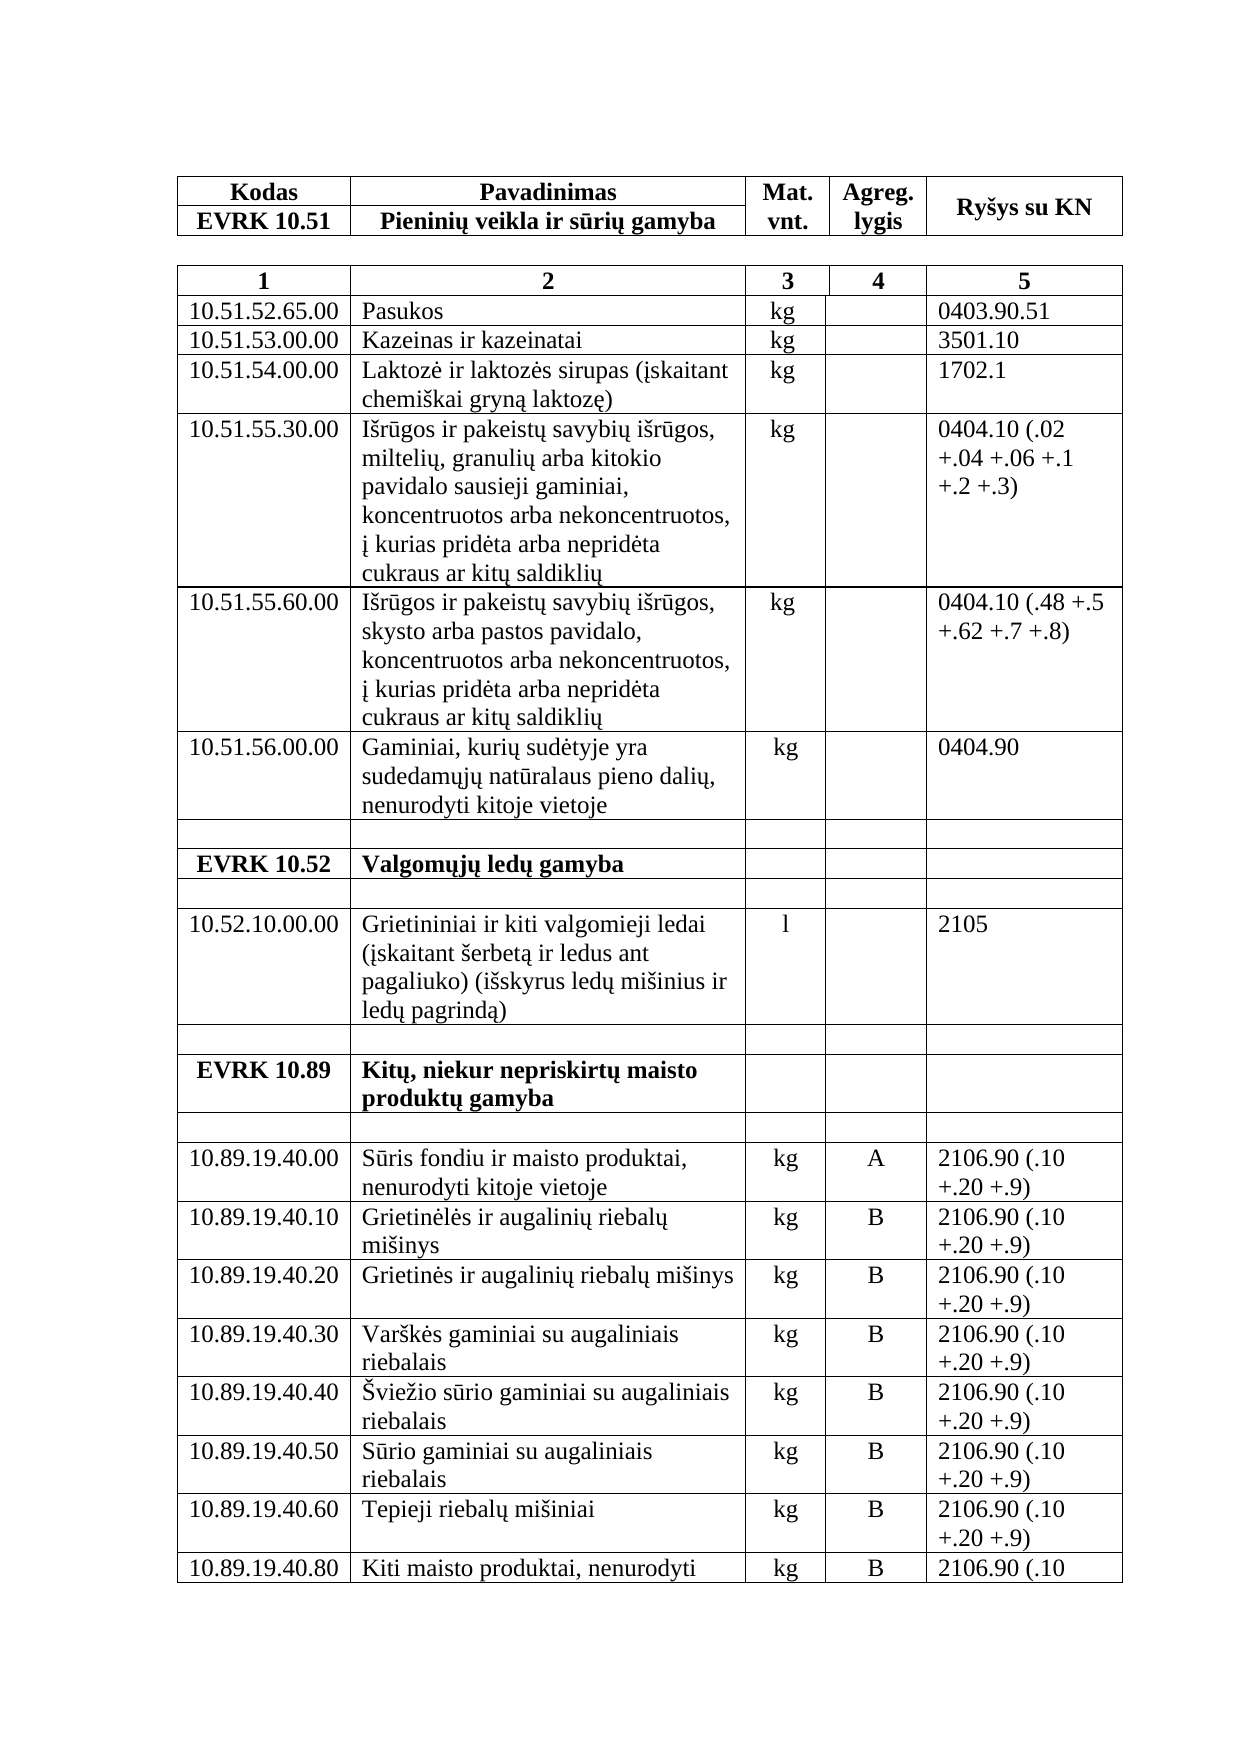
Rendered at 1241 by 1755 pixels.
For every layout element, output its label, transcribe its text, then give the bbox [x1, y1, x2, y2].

table_cell [927, 879, 1122, 908]
table_cell [826, 1113, 926, 1142]
table_cell [351, 820, 745, 848]
table_cell 1702.1 [927, 355, 1122, 413]
table_cell Grietinės ir augalinių riebalų mišinys [351, 1260, 745, 1318]
table_cell B [826, 1319, 926, 1376]
table_cell Išrūgos ir pakeistų savybių išrūgos, skysto arba pastos pavidalo, koncentruotos arba nekoncentruotos, į kurias pridėta arba nepridėta cukraus ar kitų saldiklių [351, 588, 745, 731]
table_cell Tepieji riebalų mišiniai [351, 1494, 745, 1552]
table_cell [826, 588, 926, 731]
table_cell 10.51.54.00.00 [178, 355, 350, 413]
table_cell Kitų, niekur nepriskirtų maisto produktų gamyba [351, 1055, 745, 1112]
table_cell [178, 820, 350, 848]
table_header Ryšys su KN [927, 177, 1122, 235]
table_cell [351, 1113, 745, 1142]
table_cell Grietinėlės ir augalinių riebalų mišinys [351, 1202, 745, 1259]
table_cell kg [746, 1436, 825, 1493]
table_cell 2106.90 (.10 +.20 +.9) [927, 1436, 1122, 1493]
table_cell kg [746, 355, 825, 413]
table_cell [826, 355, 926, 413]
table_cell [826, 820, 926, 848]
table_cell [927, 236, 1122, 265]
table_cell [746, 1113, 825, 1142]
table_cell 10.51.53.00.00 [178, 326, 350, 354]
table_cell [177, 236, 350, 265]
table_cell [826, 414, 926, 586]
table_cell 2105 [927, 909, 1122, 1024]
table_cell 10.89.19.40.20 [178, 1260, 350, 1318]
table_cell 10.51.55.30.00 [178, 414, 350, 586]
table_cell Kiti maisto produktai, nenurodyti [351, 1553, 745, 1582]
table_cell 10.51.56.00.00 [178, 732, 350, 818]
table_cell 0404.90 [927, 732, 1122, 818]
table_cell 2106.90 (.10 +.20 +.9) [927, 1377, 1122, 1435]
table_cell 2106.90 (.10 +.20 +.9) [927, 1202, 1122, 1259]
table_cell 2106.90 (.10 +.20 +.9) [927, 1260, 1122, 1318]
table_cell [826, 879, 926, 908]
table_cell [927, 1113, 1122, 1142]
table_cell kg [746, 1553, 825, 1582]
table_cell [927, 820, 1122, 848]
table_cell [350, 236, 746, 265]
table_cell 0404.10 (.02 +.04 +.06 +.1 +.2 +.3) [927, 414, 1122, 586]
table_cell kg [746, 1377, 825, 1435]
table_cell [178, 879, 350, 908]
table_cell B [826, 1436, 926, 1493]
table_header Kodas [178, 177, 350, 205]
table_cell Valgomųjų ledų gamyba [351, 849, 745, 878]
table_cell 2106.90 (.10 +.20 +.9) [927, 1494, 1122, 1552]
table_cell Kazeinas ir kazeinatai [351, 326, 745, 354]
table_cell 10.89.19.40.00 [178, 1143, 350, 1201]
table_cell kg [746, 588, 825, 731]
table_cell [351, 879, 745, 908]
table_cell Grietininiai ir kiti valgomieji ledai (įskaitant šerbetą ir ledus ant pagaliuko) (išskyrus ledų mišinius ir ledų pagrindą) [351, 909, 745, 1024]
table_cell B [826, 1202, 926, 1259]
table_cell [826, 1055, 926, 1112]
table_cell [746, 236, 830, 265]
table_cell 10.51.55.60.00 [178, 588, 350, 731]
table_cell 5 [927, 266, 1122, 295]
table_cell 10.52.10.00.00 [178, 909, 350, 1024]
table_cell EVRK 10.52 [178, 849, 350, 878]
table_cell [826, 326, 926, 354]
table_cell Pasukos [351, 296, 745, 324]
table_cell [826, 296, 926, 324]
table_cell kg [746, 1202, 825, 1259]
table_cell kg [746, 414, 825, 586]
table_cell 3501.10 [927, 326, 1122, 354]
table_cell [826, 1025, 926, 1054]
table_cell [826, 732, 926, 818]
table_cell B [826, 1260, 926, 1318]
table_cell [746, 849, 825, 878]
table_cell kg [746, 326, 825, 354]
table_cell [927, 1025, 1122, 1054]
table_header Mat. vnt. [746, 177, 829, 235]
table_cell [178, 1025, 350, 1054]
table_cell B [826, 1494, 926, 1552]
table_cell [178, 1113, 350, 1142]
table_cell Pieninių veikla ir sūrių gamyba [351, 206, 745, 235]
table_cell kg [746, 1319, 825, 1376]
table_cell EVRK 10.89 [178, 1055, 350, 1112]
table_cell [746, 879, 825, 908]
table_cell 10.89.19.40.30 [178, 1319, 350, 1376]
table_cell 2106.90 (.10 +.20 +.9) [927, 1143, 1122, 1201]
table_cell kg [746, 1260, 825, 1318]
table_cell Sūris fondiu ir maisto produktai, nenurodyti kitoje vietoje [351, 1143, 745, 1201]
table_cell EVRK 10.51 [178, 206, 350, 235]
table_cell 2 [351, 266, 745, 295]
table_cell [826, 849, 926, 878]
table_cell 2106.90 (.10 +.20 +.9) [927, 1319, 1122, 1376]
table_cell Šviežio sūrio gaminiai su augaliniais riebalais [351, 1377, 745, 1435]
table_cell kg [746, 732, 825, 818]
table_cell kg [746, 1494, 825, 1552]
table_header Pavadinimas [351, 177, 745, 205]
table_cell [830, 236, 927, 265]
table_cell Sūrio gaminiai su augaliniais riebalais [351, 1436, 745, 1493]
table_cell [927, 849, 1122, 878]
table_cell B [826, 1377, 926, 1435]
table_cell [746, 820, 825, 848]
table_cell [927, 1055, 1122, 1112]
table_cell [351, 1025, 745, 1054]
table_cell B [826, 1553, 926, 1582]
table_cell Išrūgos ir pakeistų savybių išrūgos, miltelių, granulių arba kitokio pavidalo sausieji gaminiai, koncentruotos arba nekoncentruotos, į kurias pridėta arba nepridėta cukraus ar kitų saldiklių [351, 414, 745, 586]
table_cell 10.89.19.40.80 [178, 1553, 350, 1582]
table_cell kg [746, 296, 825, 324]
table_cell 10.89.19.40.40 [178, 1377, 350, 1435]
table_cell A [826, 1143, 926, 1201]
table_cell Gaminiai, kurių sudėtyje yra sudedamųjų natūralaus pieno dalių, nenurodyti kitoje vietoje [351, 732, 745, 818]
table_cell 0404.10 (.48 +.5 +.62 +.7 +.8) [927, 588, 1122, 731]
table_cell 4 [830, 266, 926, 295]
table_cell Varškės gaminiai su augaliniais riebalais [351, 1319, 745, 1376]
table_header Agreg. lygis [830, 177, 926, 235]
table_cell 3 [746, 266, 829, 295]
table_cell 10.51.52.65.00 [178, 296, 350, 324]
table_cell 10.89.19.40.50 [178, 1436, 350, 1493]
table_cell Laktozė ir laktozės sirupas (įskaitant chemiškai gryną laktozę) [351, 355, 745, 413]
table_cell l [746, 909, 825, 1024]
table_cell [826, 909, 926, 1024]
table_cell [746, 1025, 825, 1054]
table_cell 1 [178, 266, 350, 295]
table_cell 2106.90 (.10 [927, 1553, 1122, 1582]
table_cell kg [746, 1143, 825, 1201]
table_cell 10.89.19.40.60 [178, 1494, 350, 1552]
table_cell 10.89.19.40.10 [178, 1202, 350, 1259]
table_cell 0403.90.51 [927, 296, 1122, 324]
table_cell [746, 1055, 825, 1112]
